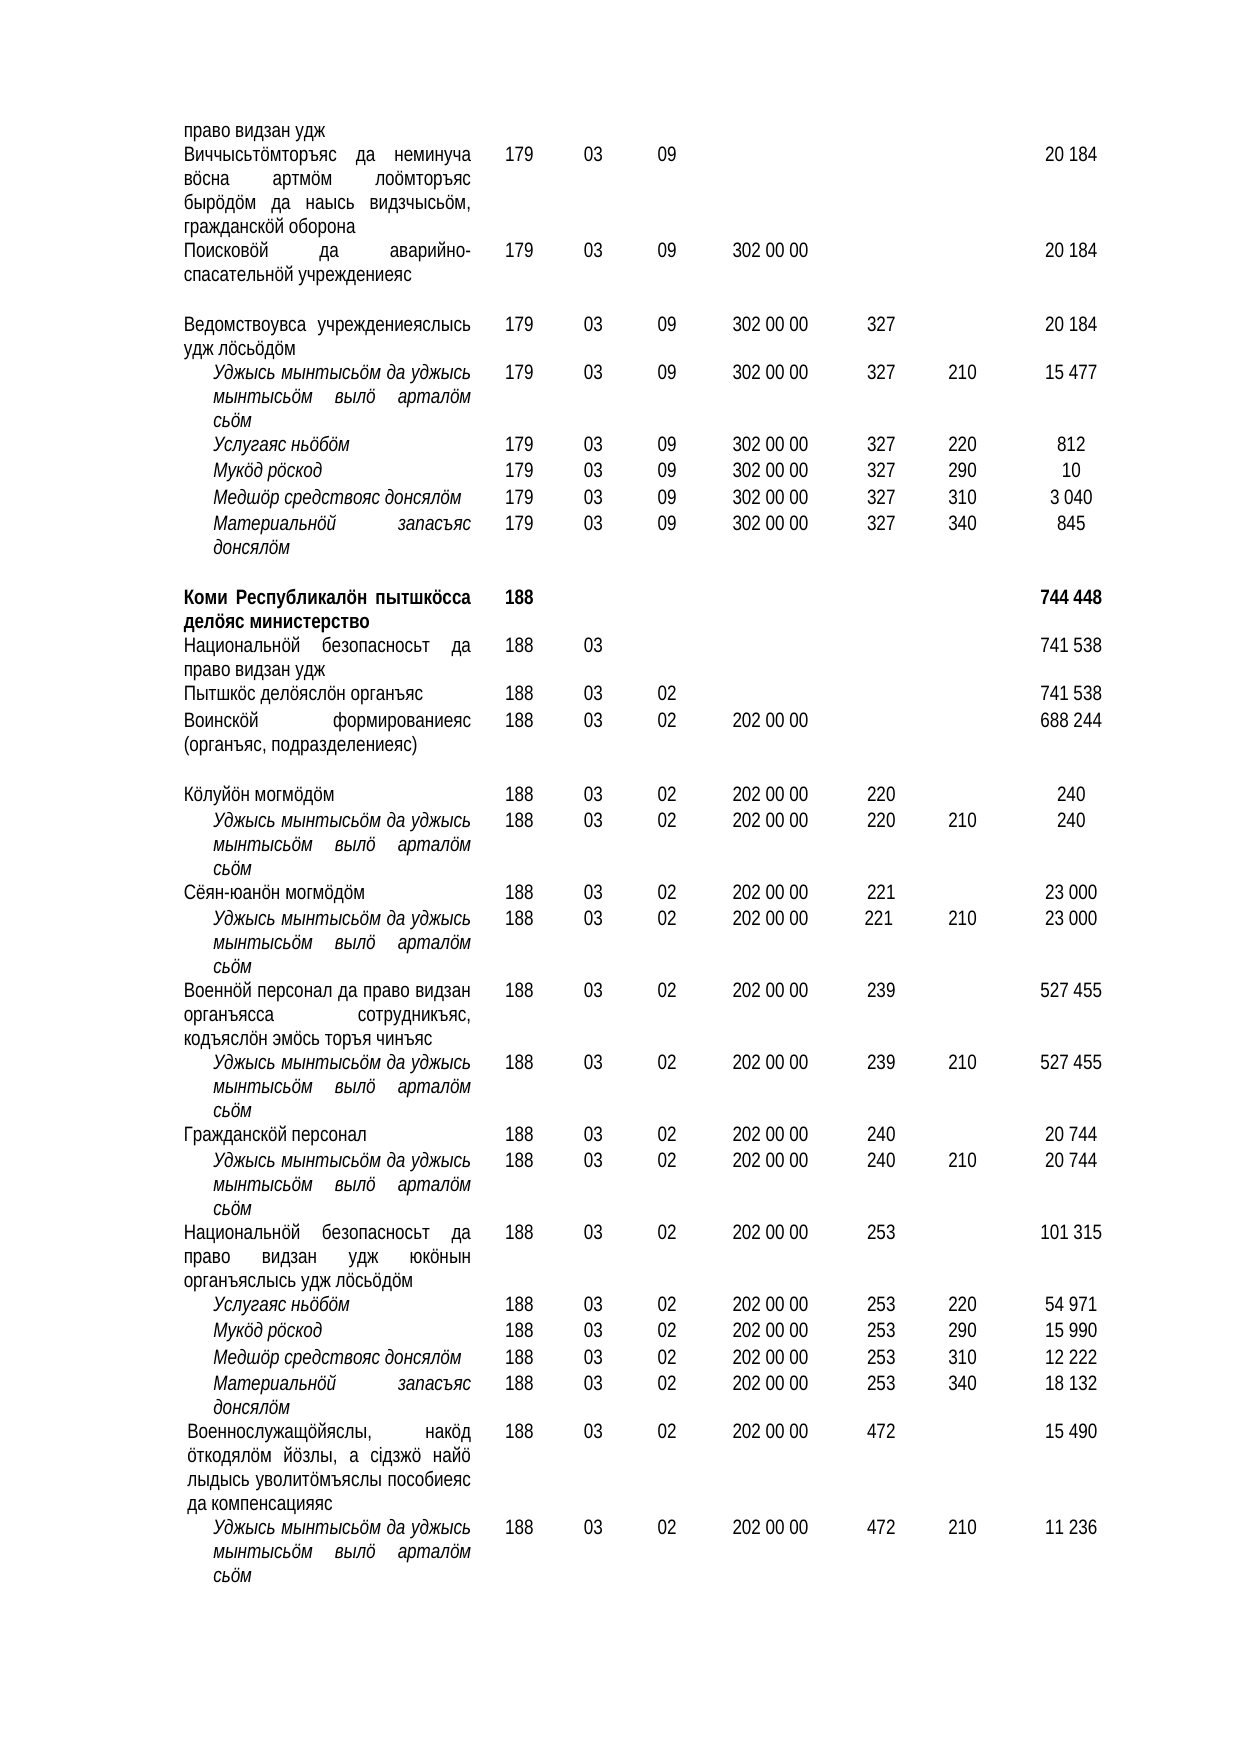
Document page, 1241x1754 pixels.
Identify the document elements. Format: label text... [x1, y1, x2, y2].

table_cell 03 [556, 1050, 630, 1122]
table_cell [1143, 1371, 1217, 1419]
table_cell 23 000 [999, 906, 1143, 978]
table_cell [925, 559, 999, 585]
table_cell [1143, 360, 1217, 432]
table_cell 02 [630, 978, 704, 1050]
table_cell 20 184 [999, 238, 1143, 286]
table_cell 03 [556, 1515, 630, 1587]
table_cell [630, 633, 704, 681]
table_cell [630, 286, 704, 312]
table_cell Сёян-юанöн могмöдöм [172, 880, 482, 906]
table_cell Виччысьтöмторъяс да неминуча вöсна артмöм лоöмторъяс бырöдöм да наысь видзчысьöм, гражданскöй оборона [172, 142, 482, 238]
table_cell 202 00 00 [704, 1148, 837, 1220]
table_cell 02 [630, 1148, 704, 1220]
table_cell 310 [925, 1345, 999, 1371]
table_cell [704, 118, 837, 142]
table_cell 240 [837, 1148, 925, 1220]
table_cell [925, 118, 999, 142]
table_cell 02 [630, 1371, 704, 1419]
table_cell 20 744 [999, 1148, 1143, 1220]
table_cell 340 [925, 1371, 999, 1419]
table_cell Уджысь мынтысьöм да уджысь мынтысьöм вылö арталöм сьöм [172, 360, 482, 432]
table_cell 202 00 00 [704, 906, 837, 978]
table_cell 220 [925, 432, 999, 458]
table_cell 221 [837, 880, 925, 906]
table_cell 210 [925, 1148, 999, 1220]
table_cell [1143, 238, 1217, 286]
table_cell Услугаяс ньöбöм [172, 1292, 482, 1318]
table_cell право видзан удж [172, 118, 482, 142]
table_cell 188 [482, 1371, 556, 1419]
table_cell 20 184 [999, 312, 1143, 360]
table_cell [704, 142, 837, 238]
table_cell [925, 681, 999, 707]
table_cell [556, 585, 630, 633]
table_cell [925, 142, 999, 238]
table_cell 327 [837, 485, 925, 511]
table_cell 18 132 [999, 1371, 1143, 1419]
table_cell [1143, 485, 1217, 511]
table_cell 188 [482, 1050, 556, 1122]
table_cell [837, 708, 925, 755]
table_cell [1143, 286, 1217, 312]
table_cell 03 [556, 142, 630, 238]
table_cell 03 [556, 978, 630, 1050]
table_cell 202 00 00 [704, 1345, 837, 1371]
table_cell [925, 1122, 999, 1148]
table_cell [925, 782, 999, 808]
table_cell 03 [556, 1148, 630, 1220]
table_cell 202 00 00 [704, 1050, 837, 1122]
table_cell 03 [556, 312, 630, 360]
table_cell 03 [556, 1292, 630, 1318]
table_cell 03 [556, 681, 630, 707]
table_cell 15 490 [999, 1419, 1143, 1515]
table_cell [1143, 1319, 1217, 1345]
table_cell 302 00 00 [704, 432, 837, 458]
table_cell 03 [556, 458, 630, 485]
table_cell 202 00 00 [704, 1319, 837, 1345]
table_cell 744 448 [999, 585, 1143, 633]
table_cell 03 [556, 238, 630, 286]
table_cell Военнослужащöйяслы, накöд öткодялöм йöзлы, а сiдзжö найö лыдысь уволитöмъяслы пособиеяс да компенсацияяс [172, 1419, 482, 1515]
table_cell [925, 312, 999, 360]
table_cell 188 [482, 906, 556, 978]
table_cell [556, 286, 630, 312]
table_cell Военнöй персонал да право видзан органъясса сотрудникъяс, кодъяслöн эмöсь торъя чинъяс [172, 978, 482, 1050]
table_cell [704, 559, 837, 585]
table_cell 12 222 [999, 1345, 1143, 1371]
table_cell [630, 559, 704, 585]
table_cell 101 315 [999, 1220, 1143, 1292]
table_cell 327 [837, 432, 925, 458]
table_cell [925, 1220, 999, 1292]
table_cell [1143, 1292, 1217, 1318]
table_cell [1143, 1345, 1217, 1371]
table_cell 09 [630, 312, 704, 360]
table_cell 210 [925, 906, 999, 978]
table_cell [925, 978, 999, 1050]
table_cell 812 [999, 432, 1143, 458]
table_cell 20 744 [999, 1122, 1143, 1148]
table_cell [1143, 1148, 1217, 1220]
table_cell 253 [837, 1371, 925, 1419]
table_cell 03 [556, 1319, 630, 1345]
table_cell [837, 559, 925, 585]
table_cell [1143, 906, 1217, 978]
table_cell 188 [482, 633, 556, 681]
table_cell 340 [925, 511, 999, 559]
table_cell 02 [630, 1515, 704, 1587]
table_cell 253 [837, 1345, 925, 1371]
table_cell [1143, 633, 1217, 681]
table_cell 179 [482, 458, 556, 485]
table_cell 302 00 00 [704, 485, 837, 511]
table_cell 15 477 [999, 360, 1143, 432]
table_cell 02 [630, 681, 704, 707]
table_cell 02 [630, 708, 704, 755]
table_cell 11 236 [999, 1515, 1143, 1587]
table_cell [1143, 782, 1217, 808]
table_cell [1143, 458, 1217, 485]
table_cell 02 [630, 1220, 704, 1292]
table_cell 20 184 [999, 142, 1143, 238]
table_cell 188 [482, 681, 556, 707]
table_cell [556, 755, 630, 782]
table_cell [1143, 118, 1217, 142]
table_cell 23 000 [999, 880, 1143, 906]
table_cell 09 [630, 238, 704, 286]
table_cell 03 [556, 1220, 630, 1292]
table_cell [837, 755, 925, 782]
table_cell 253 [837, 1319, 925, 1345]
table_cell 09 [630, 432, 704, 458]
table_cell 188 [482, 1319, 556, 1345]
table_cell [172, 559, 482, 585]
table_cell 09 [630, 485, 704, 511]
table_cell 210 [925, 808, 999, 880]
table_cell [999, 286, 1143, 312]
table_cell 202 00 00 [704, 978, 837, 1050]
table_cell 09 [630, 360, 704, 432]
table_cell [1143, 585, 1217, 633]
table_cell [1143, 1220, 1217, 1292]
table_cell [172, 755, 482, 782]
table_cell 302 00 00 [704, 360, 837, 432]
table_cell 188 [482, 1292, 556, 1318]
table_cell [925, 1419, 999, 1515]
table_cell [1143, 978, 1217, 1050]
table_cell Национальнöй безопасносьт да право видзан удж юкöнын органъяслысь удж лöсьöдöм [172, 1220, 482, 1292]
table_cell [482, 755, 556, 782]
table_cell [1143, 511, 1217, 559]
table_cell [1143, 708, 1217, 755]
table_cell 02 [630, 906, 704, 978]
table_cell 327 [837, 458, 925, 485]
table_cell 221 [837, 906, 925, 978]
table_cell 327 [837, 360, 925, 432]
table_cell [837, 238, 925, 286]
table_cell 472 [837, 1419, 925, 1515]
table_cell 202 00 00 [704, 880, 837, 906]
table_cell 202 00 00 [704, 1419, 837, 1515]
table_cell Медшöр средствояс донсялöм [172, 485, 482, 511]
table_cell Материальнöй запасъяс донсялöм [172, 1371, 482, 1419]
table_cell 02 [630, 1122, 704, 1148]
table_cell 239 [837, 978, 925, 1050]
table_cell 240 [999, 782, 1143, 808]
table_cell [1143, 880, 1217, 906]
table_cell 10 [999, 458, 1143, 485]
table_cell Уджысь мынтысьöм да уджысь мынтысьöм вылö арталöм сьöм [172, 1148, 482, 1220]
table_cell 188 [482, 1345, 556, 1371]
table_cell 188 [482, 880, 556, 906]
table_cell 179 [482, 142, 556, 238]
table_cell Уджысь мынтысьöм да уджысь мынтысьöм вылö арталöм сьöм [172, 808, 482, 880]
table_cell 188 [482, 585, 556, 633]
table_cell 240 [999, 808, 1143, 880]
table_cell [630, 755, 704, 782]
table_cell 472 [837, 1515, 925, 1587]
table_cell 03 [556, 1371, 630, 1419]
table_cell 188 [482, 1220, 556, 1292]
table_cell 02 [630, 1292, 704, 1318]
table_cell 240 [837, 1122, 925, 1148]
table_cell 02 [630, 782, 704, 808]
table_cell 202 00 00 [704, 1220, 837, 1292]
table_cell Мукöд рöскод [172, 1319, 482, 1345]
table_cell 02 [630, 1345, 704, 1371]
table_cell 03 [556, 432, 630, 458]
table_cell 09 [630, 142, 704, 238]
table_cell [704, 633, 837, 681]
table_cell 253 [837, 1292, 925, 1318]
table_cell 741 538 [999, 633, 1143, 681]
table_cell 202 00 00 [704, 1292, 837, 1318]
table_cell Национальнöй безопасносьт да право видзан удж [172, 633, 482, 681]
table_cell 03 [556, 808, 630, 880]
table_cell 03 [556, 906, 630, 978]
table_cell Медшöр средствояс донсялöм [172, 1345, 482, 1371]
table_cell 179 [482, 485, 556, 511]
table_cell 15 990 [999, 1319, 1143, 1345]
table_cell 202 00 00 [704, 808, 837, 880]
table_cell 202 00 00 [704, 708, 837, 755]
table_cell [837, 585, 925, 633]
table_cell 179 [482, 511, 556, 559]
table_cell [704, 585, 837, 633]
table_cell 220 [837, 808, 925, 880]
table_cell 188 [482, 1419, 556, 1515]
table_cell 02 [630, 1050, 704, 1122]
table_cell [837, 681, 925, 707]
table_cell [1143, 432, 1217, 458]
table_cell 03 [556, 633, 630, 681]
table_cell [482, 118, 556, 142]
table_cell 179 [482, 432, 556, 458]
table_cell 220 [925, 1292, 999, 1318]
table_cell Пытшкöс делöяслöн органъяс [172, 681, 482, 707]
table_cell [556, 559, 630, 585]
table_cell 741 538 [999, 681, 1143, 707]
table_cell [1143, 1515, 1217, 1587]
table_cell 253 [837, 1220, 925, 1292]
table_cell [1143, 312, 1217, 360]
table_cell 02 [630, 1319, 704, 1345]
table_cell [1143, 559, 1217, 585]
table_cell 03 [556, 360, 630, 432]
table_cell 03 [556, 782, 630, 808]
table_cell 290 [925, 1319, 999, 1345]
table_cell 202 00 00 [704, 1122, 837, 1148]
table_cell Кöлуйöн могмöдöм [172, 782, 482, 808]
table_cell Коми Республикалöн пытшкöсса делöяс министерство [172, 585, 482, 633]
table_cell [1143, 142, 1217, 238]
table_cell 302 00 00 [704, 511, 837, 559]
table_cell [556, 118, 630, 142]
table_cell 188 [482, 1515, 556, 1587]
table_cell [925, 880, 999, 906]
table_cell Уджысь мынтысьöм да уджысь мынтысьöм вылö арталöм сьöм [172, 1515, 482, 1587]
table_cell Мукöд рöскод [172, 458, 482, 485]
table_cell Уджысь мынтысьöм да уджысь мынтысьöм вылö арталöм сьöм [172, 1050, 482, 1122]
table_cell 527 455 [999, 1050, 1143, 1122]
table_cell [1143, 808, 1217, 880]
table_cell [999, 118, 1143, 142]
table_cell 02 [630, 880, 704, 906]
table_cell [1143, 1419, 1217, 1515]
table_cell [925, 708, 999, 755]
table_cell 188 [482, 708, 556, 755]
table_cell 845 [999, 511, 1143, 559]
table_cell [999, 755, 1143, 782]
table_cell [1143, 681, 1217, 707]
table_cell [630, 118, 704, 142]
table_cell 188 [482, 782, 556, 808]
table_cell 688 244 [999, 708, 1143, 755]
table_cell [925, 633, 999, 681]
table_cell 302 00 00 [704, 458, 837, 485]
table_cell 527 455 [999, 978, 1143, 1050]
table_cell 3 040 [999, 485, 1143, 511]
table_cell 03 [556, 485, 630, 511]
table_cell Уджысь мынтысьöм да уджысь мынтысьöм вылö арталöм сьöм [172, 906, 482, 978]
table_cell 179 [482, 312, 556, 360]
table_cell Воинскöй формированиеяс (органъяс, подразделениеяс) [172, 708, 482, 755]
table_cell [1143, 755, 1217, 782]
table_cell 302 00 00 [704, 238, 837, 286]
table_cell 202 00 00 [704, 782, 837, 808]
table_cell [837, 118, 925, 142]
table_cell 02 [630, 808, 704, 880]
table_cell 03 [556, 880, 630, 906]
table_cell 179 [482, 360, 556, 432]
table_cell 202 00 00 [704, 1515, 837, 1587]
table_cell [704, 681, 837, 707]
table_cell 327 [837, 312, 925, 360]
table_cell Гражданскöй персонал [172, 1122, 482, 1148]
table_cell [925, 585, 999, 633]
table_cell [704, 286, 837, 312]
table_cell [482, 286, 556, 312]
table_cell [1143, 1122, 1217, 1148]
table_cell 327 [837, 511, 925, 559]
table_cell [837, 142, 925, 238]
table_cell [999, 559, 1143, 585]
table_cell 210 [925, 1515, 999, 1587]
table_cell Ведомствоувса учреждениеяслысь удж лöсьöдöм [172, 312, 482, 360]
table_cell 03 [556, 1122, 630, 1148]
table_cell 188 [482, 808, 556, 880]
table_cell 54 971 [999, 1292, 1143, 1318]
table_cell 02 [630, 1419, 704, 1515]
table_cell 220 [837, 782, 925, 808]
table_cell 239 [837, 1050, 925, 1122]
table_cell Материальнöй запасъяс донсялöм [172, 511, 482, 559]
table_cell 03 [556, 708, 630, 755]
table_cell [925, 286, 999, 312]
table_cell 03 [556, 511, 630, 559]
table_cell 03 [556, 1419, 630, 1515]
table_cell 09 [630, 458, 704, 485]
table_cell Услугаяс ньöбöм [172, 432, 482, 458]
table_cell 310 [925, 485, 999, 511]
table_cell [482, 559, 556, 585]
table_cell 202 00 00 [704, 1371, 837, 1419]
table_cell [837, 633, 925, 681]
table_cell Поисковöй да аварийно-спасательнöй учреждениеяс [172, 238, 482, 286]
table_cell [925, 755, 999, 782]
table_cell [1143, 1050, 1217, 1122]
table_cell [172, 286, 482, 312]
table_cell 302 00 00 [704, 312, 837, 360]
table_cell 188 [482, 1122, 556, 1148]
table_cell 290 [925, 458, 999, 485]
table_cell [837, 286, 925, 312]
table_cell [630, 585, 704, 633]
table_cell 188 [482, 1148, 556, 1220]
table_cell 09 [630, 511, 704, 559]
table_cell 188 [482, 978, 556, 1050]
table_cell 210 [925, 1050, 999, 1122]
table_cell 210 [925, 360, 999, 432]
table_cell 179 [482, 238, 556, 286]
table_cell [704, 755, 837, 782]
table_cell 03 [556, 1345, 630, 1371]
table_cell [925, 238, 999, 286]
